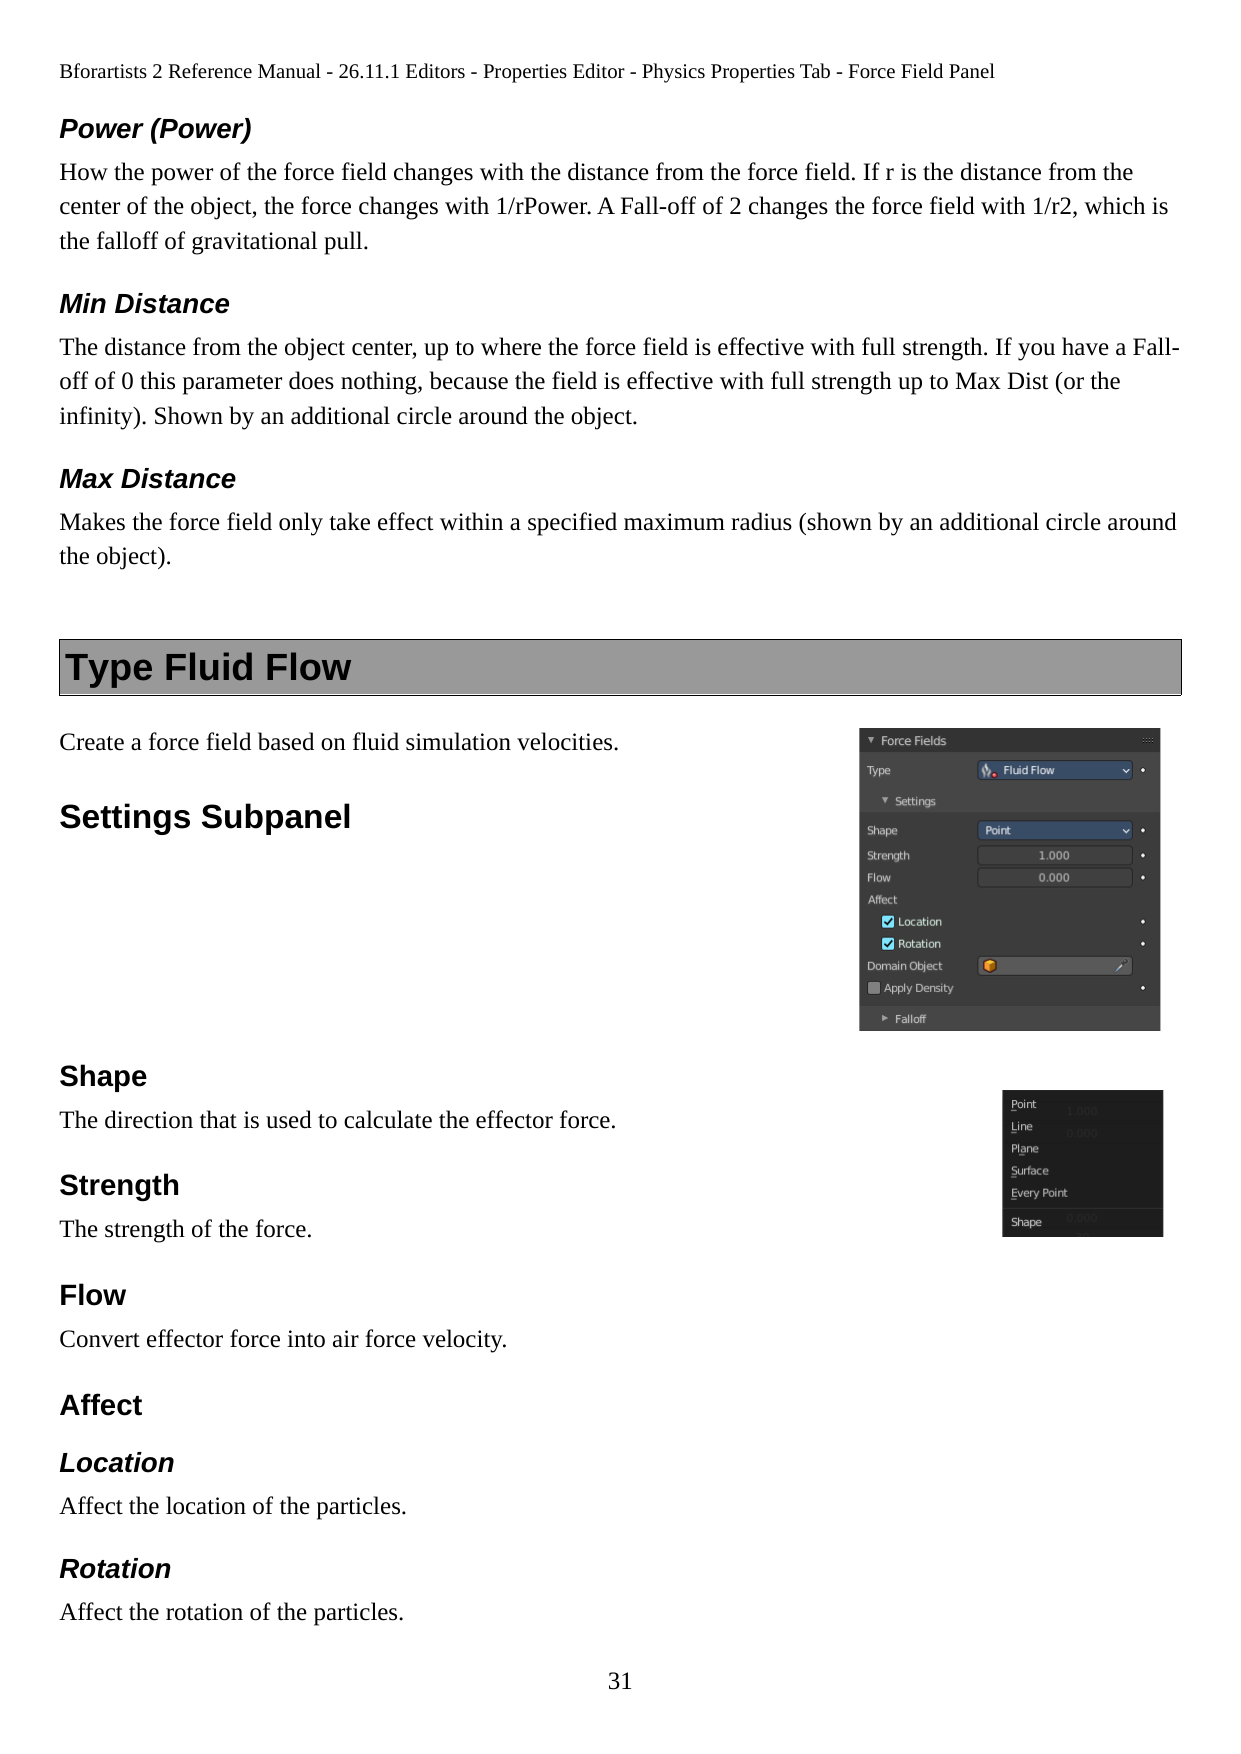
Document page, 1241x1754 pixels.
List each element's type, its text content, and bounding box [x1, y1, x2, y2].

text How the power of the force field changes with the distance from the force field. If r is the distance from the center of the object, the force changes with 1/rPower. A Fall-off of 2 changes the force field with 1/r2, which is the falloff of gravitational pull. [59, 157, 1181, 255]
subtitle [1164, 1168, 1181, 1202]
picture [1002, 1090, 1164, 1237]
subtitle Flow [59, 1278, 1181, 1312]
subtitle Min Distance [59, 287, 1181, 319]
subtitle [1161, 796, 1181, 835]
text Affect the rotation of the particles. [59, 1597, 1181, 1626]
subtitle Rotation [59, 1553, 1181, 1585]
subtitle Power (Power) [59, 113, 1181, 144]
text Create a force field based on fluid simulation velocities. [59, 727, 1181, 755]
subtitle Location [59, 1447, 1181, 1479]
subtitle Settings Subpanel [59, 796, 859, 835]
subtitle Affect [59, 1388, 1181, 1422]
text The distance from the object center, up to where the force field is effective with full strength. If you have a Fall-off of 0 this parameter does nothing, because the field is effective with full strength up to Max Dist (or the infinity). Shown by an additional circle around the object. [59, 332, 1181, 429]
picture [859, 728, 1161, 1031]
text Affect the location of the particles. [59, 1491, 1181, 1520]
subtitle Max Distance [59, 462, 1181, 494]
text The direction that is used to calculate the effector force. [59, 1105, 1002, 1133]
subtitle Shape [59, 1058, 1181, 1092]
text Convert effector force into air force velocity. [59, 1324, 1181, 1353]
subtitle Strength [59, 1168, 1002, 1202]
table_header Type Fluid Flow [60, 640, 1181, 694]
text Makes the force field only take effect within a specified maximum radius (shown by an additional circle around the object). [59, 507, 1181, 570]
text The strength of the force. [59, 1214, 1181, 1243]
